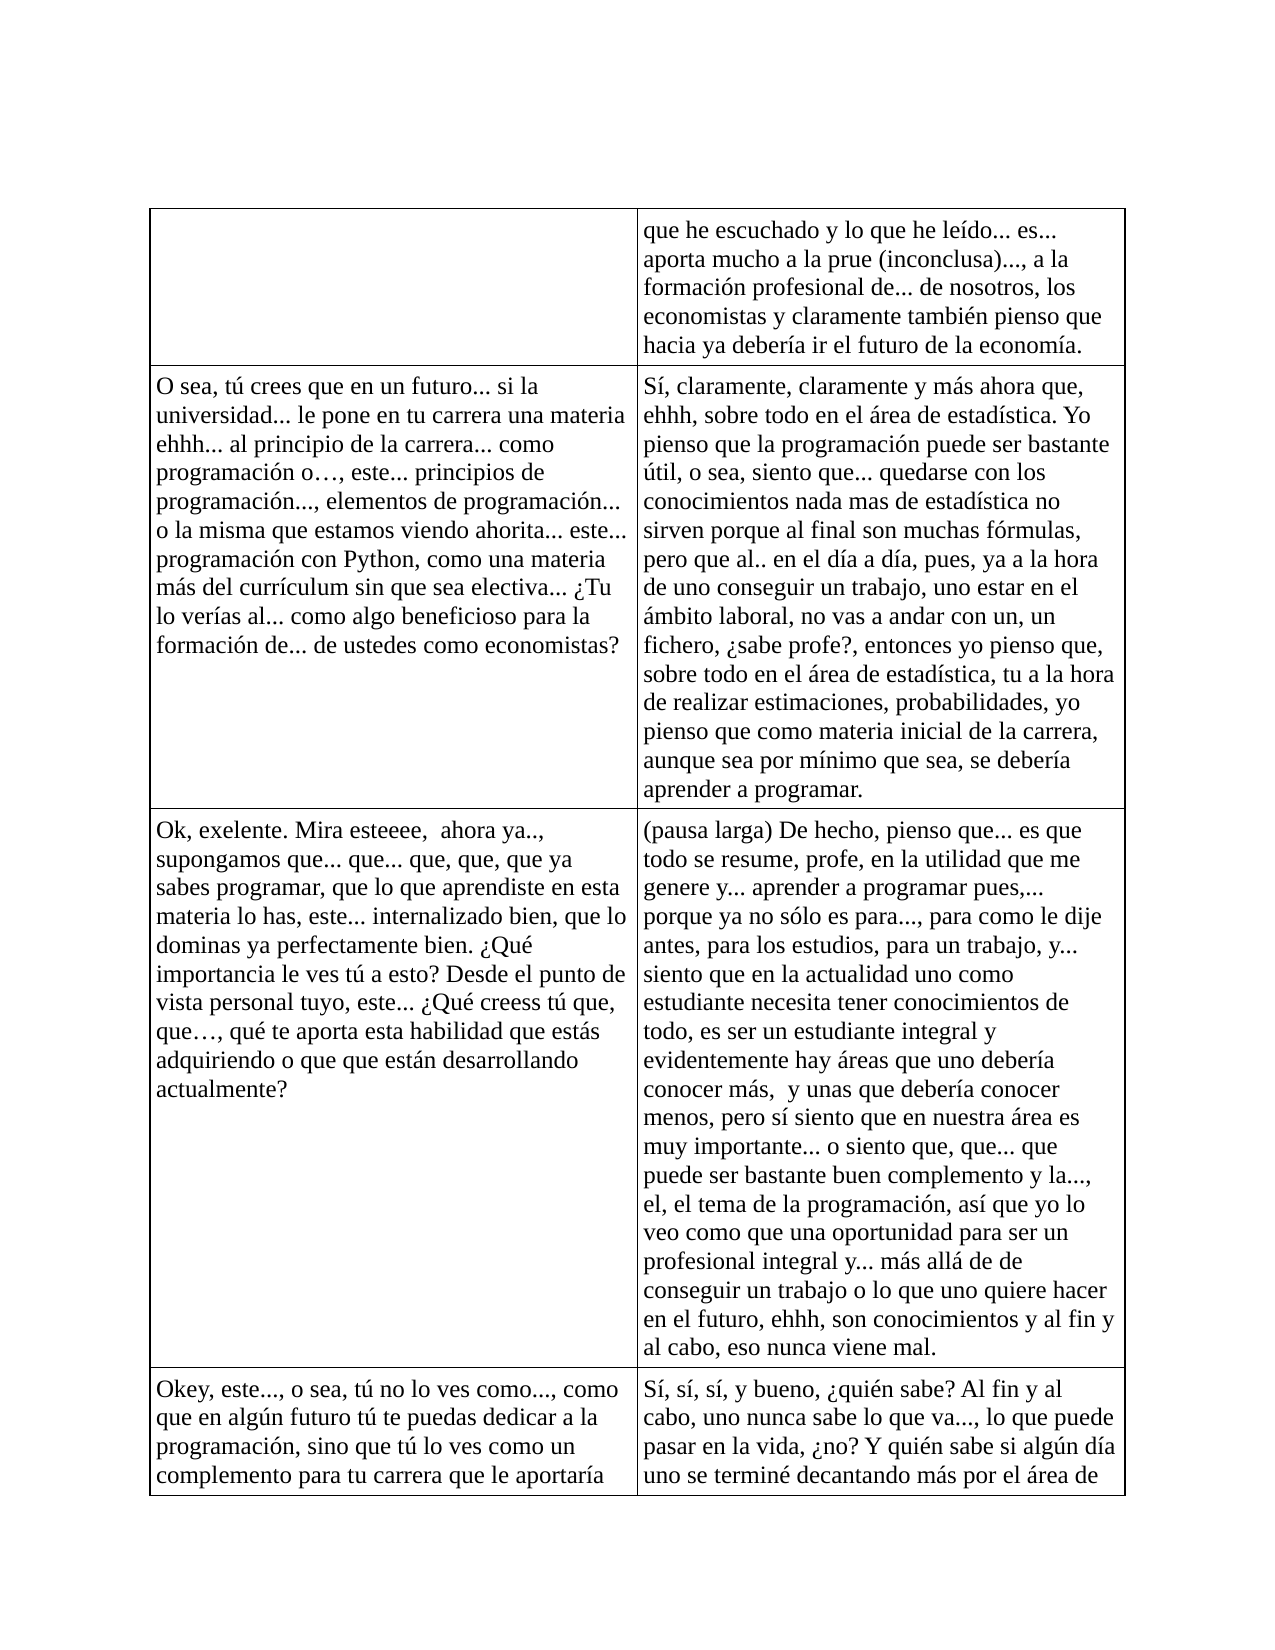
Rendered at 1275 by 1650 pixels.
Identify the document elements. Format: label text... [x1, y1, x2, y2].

table_cell que he escuchado y lo que he leído... es... aporta mucho a la prue (inconclusa)..., a la formación profesional de... de nosotros, los economistas y claramente también pienso que hacia ya debería ir el futuro de la economía. [638, 209, 1124, 364]
table_cell Sí, sí, sí, y bueno, ¿quién sabe? Al fin y al cabo, uno nunca sabe lo que va..., lo que puede pasar en la vida, ¿no? Y quién sabe si algún día uno se terminé decantando más por el área de [638, 1368, 1124, 1494]
table_cell Okey, este..., o sea, tú no lo ves como..., como que en algún futuro tú te puedas dedicar a la programación, sino que tú lo ves como un complemento para tu carrera que le aportaría [151, 1368, 637, 1494]
table_cell Ok, exelente. Mira esteeee, ahora ya.., supongamos que... que... que, que, que ya sabes programar, que lo que aprendiste en esta materia lo has, este... internalizado bien, que lo dominas ya perfectamente bien. ¿Qué importancia le ves tú a esto? Desde el punto de vista personal tuyo, este... ¿Qué creess tú que, que…, qué te aporta esta habilidad que estás adquiriendo o que que están desarrollando actualmente? [151, 809, 637, 1367]
table_cell O sea, tú crees que en un futuro... si la universidad... le pone en tu carrera una materia ehhh... al principio de la carrera... como programación o…, este... principios de programación..., elementos de programación... o la misma que estamos viendo ahorita... este... programación con Python, como una materia más del currículum sin que sea electiva... ¿Tu lo verías al... como algo beneficioso para la formación de... de ustedes como economistas? [151, 366, 637, 808]
table_cell Sí, claramente, claramente y más ahora que, ehhh, sobre todo en el área de estadística. Yo pienso que la programación puede ser bastante útil, o sea, siento que... quedarse con los conocimientos nada mas de estadística no sirven porque al final son muchas fórmulas, pero que al.. en el día a día, pues, ya a la hora de uno conseguir un trabajo, uno estar en el ámbito laboral, no vas a andar con un, un fichero, ¿sabe profe?, entonces yo pienso que, sobre todo en el área de estadística, tu a la hora de realizar estimaciones, probabilidades, yo pienso que como materia inicial de la carrera, aunque sea por mínimo que sea, se debería aprender a programar. [638, 366, 1124, 808]
table_cell (pausa larga) De hecho, pienso que... es que todo se resume, profe, en la utilidad que me genere y... aprender a programar pues,... porque ya no sólo es para..., para como le dije antes, para los estudios, para un trabajo, y... siento que en la actualidad uno como estudiante necesita tener conocimientos de todo, es ser un estudiante integral y evidentemente hay áreas que uno debería conocer más, y unas que debería conocer menos, pero sí siento que en nuestra área es muy importante... o siento que, que... que puede ser bastante buen complemento y la..., el, el tema de la programación, así que yo lo veo como que una oportunidad para ser un profesional integral y... más allá de de conseguir un trabajo o lo que uno quiere hacer en el futuro, ehhh, son conocimientos y al fin y al cabo, eso nunca viene mal. [638, 809, 1124, 1367]
table_cell [151, 209, 637, 364]
